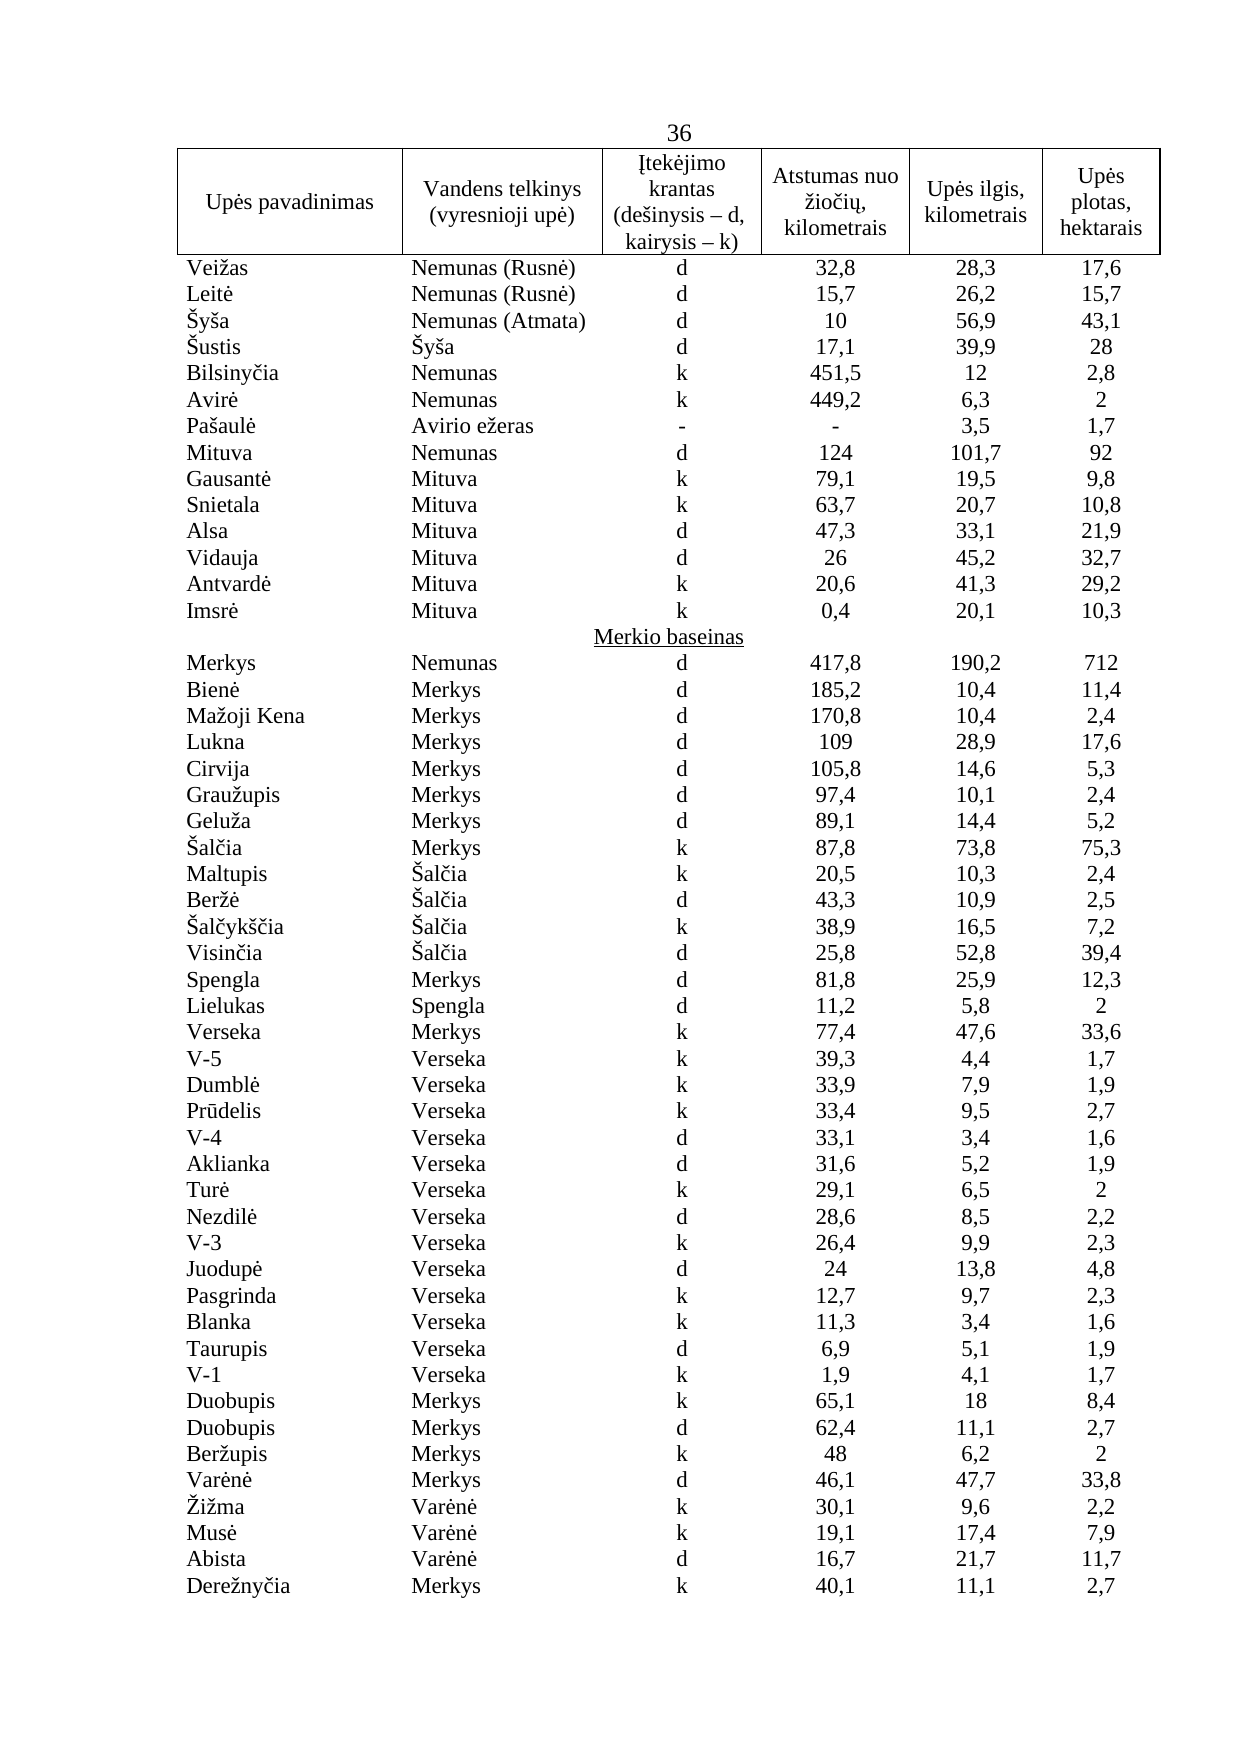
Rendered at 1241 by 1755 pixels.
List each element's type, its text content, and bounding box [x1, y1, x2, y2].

table_cell 43,1 [1042, 307, 1160, 333]
table_header Vandens telkinys (vyresnioji upė) [403, 149, 602, 254]
table_cell Mituva [402, 570, 602, 597]
table_cell 11,2 [762, 992, 909, 1018]
table_cell 56,9 [909, 307, 1042, 333]
table_cell 26,4 [762, 1229, 909, 1256]
table_cell Beržupis [177, 1440, 402, 1466]
table_cell k [602, 913, 762, 939]
table_cell Verseka [402, 1282, 602, 1308]
table_cell Nemunas [402, 649, 602, 676]
table_cell 10,9 [909, 887, 1042, 913]
table_cell 4,8 [1042, 1256, 1160, 1282]
table_cell V-3 [177, 1229, 402, 1256]
table_header Įtekėjimo krantas (dešinysis – d, kairysis – k) [603, 149, 761, 254]
table_cell d [602, 1545, 762, 1572]
table_cell 1,6 [1042, 1124, 1160, 1150]
table_cell 28,9 [909, 729, 1042, 755]
table_cell Merkys [402, 1414, 602, 1440]
table_cell 8,5 [909, 1203, 1042, 1229]
table_cell 1,6 [1042, 1308, 1160, 1334]
table_cell Bilsinyčia [177, 360, 402, 386]
table_cell 45,2 [909, 544, 1042, 570]
table_cell Pasgrinda [177, 1282, 402, 1308]
table_cell k [602, 834, 762, 860]
table_cell Mituva [402, 544, 602, 570]
table_cell Varėnė [402, 1519, 602, 1545]
table_cell 2,2 [1042, 1493, 1160, 1519]
table_cell k [602, 1308, 762, 1334]
table_cell Verseka [402, 1176, 602, 1203]
table_cell Merkys [402, 1440, 602, 1466]
table_cell Verseka [402, 1045, 602, 1071]
table_cell 8,4 [1042, 1387, 1160, 1414]
table_cell d [602, 808, 762, 834]
table_cell 10,4 [909, 676, 1042, 702]
table_cell k [602, 386, 762, 412]
table_cell Alsa [177, 518, 402, 544]
table_cell 5,3 [1042, 755, 1160, 781]
table_cell 16,7 [762, 1545, 909, 1572]
table_cell 170,8 [762, 702, 909, 728]
table_cell 20,7 [909, 491, 1042, 518]
table_cell 0,4 [762, 597, 909, 623]
table_cell Abista [177, 1545, 402, 1572]
table_cell Merkys [402, 1387, 602, 1414]
table_cell Nemunas [402, 439, 602, 465]
table_header Upės plotas, hektarais [1043, 149, 1159, 254]
table_cell 5,8 [909, 992, 1042, 1018]
table_cell 2 [1042, 386, 1160, 412]
table_cell Juodupė [177, 1256, 402, 1282]
table_cell d [602, 1335, 762, 1361]
table_cell Vidauja [177, 544, 402, 570]
table_cell 92 [1042, 439, 1160, 465]
table_cell 21,9 [1042, 518, 1160, 544]
table_cell d [602, 649, 762, 676]
table_cell d [602, 887, 762, 913]
table_cell Merkys [402, 1572, 602, 1598]
table_cell k [602, 465, 762, 491]
table_cell Merkys [402, 702, 602, 728]
table_cell 2,8 [1042, 360, 1160, 386]
table_cell 48 [762, 1440, 909, 1466]
table_cell 1,7 [1042, 1361, 1160, 1387]
table_cell Lukna [177, 729, 402, 755]
table_cell Verseka [177, 1018, 402, 1045]
table_cell 1,9 [762, 1361, 909, 1387]
table_cell 9,5 [909, 1098, 1042, 1124]
table_cell Šyša [177, 307, 402, 333]
table_cell 17,1 [762, 333, 909, 359]
table_cell 3,4 [909, 1308, 1042, 1334]
table_cell Verseka [402, 1308, 602, 1334]
table_cell Avirio ežeras [402, 412, 602, 438]
table_cell 75,3 [1042, 834, 1160, 860]
table_cell 40,1 [762, 1572, 909, 1598]
table_cell 17,4 [909, 1519, 1042, 1545]
table_cell Gausantė [177, 465, 402, 491]
table_cell 10,8 [1042, 491, 1160, 518]
table_cell k [602, 1282, 762, 1308]
table_cell 9,8 [1042, 465, 1160, 491]
table_cell k [602, 1098, 762, 1124]
table_cell 101,7 [909, 439, 1042, 465]
table_cell Nemunas (Rusnė) [402, 280, 602, 307]
table_cell 6,5 [909, 1176, 1042, 1203]
table_cell 11,4 [1042, 676, 1160, 702]
table_cell Duobupis [177, 1387, 402, 1414]
table_cell Graužupis [177, 781, 402, 807]
table_cell Derežnyčia [177, 1572, 402, 1598]
table_cell k [602, 1229, 762, 1256]
table_cell 63,7 [762, 491, 909, 518]
table_cell 9,7 [909, 1282, 1042, 1308]
table_cell Musė [177, 1519, 402, 1545]
table_cell 3,5 [909, 412, 1042, 438]
table_cell 1,9 [1042, 1150, 1160, 1176]
table_header Upės ilgis, kilometrais [910, 149, 1042, 254]
table_cell 10,3 [909, 860, 1042, 887]
table_cell Verseka [402, 1361, 602, 1387]
table_cell 11,3 [762, 1308, 909, 1334]
table_cell d [602, 518, 762, 544]
table_cell Šalčykščia [177, 913, 402, 939]
table_cell d [602, 939, 762, 966]
table_cell 449,2 [762, 386, 909, 412]
table_cell 6,2 [909, 1440, 1042, 1466]
table_cell k [602, 1440, 762, 1466]
table_cell 11,1 [909, 1572, 1042, 1598]
table_cell Nemunas (Atmata) [402, 307, 602, 333]
table_cell Maltupis [177, 860, 402, 887]
table_cell k [602, 491, 762, 518]
table_cell Verseka [402, 1071, 602, 1097]
table_cell 16,5 [909, 913, 1042, 939]
table_cell 9,9 [909, 1229, 1042, 1256]
table_cell 2,4 [1042, 860, 1160, 887]
table_cell Visinčia [177, 939, 402, 966]
table_cell 26 [762, 544, 909, 570]
table_cell 81,8 [762, 966, 909, 992]
table_cell Šalčia [177, 834, 402, 860]
table_cell Veižas [177, 255, 402, 280]
table_cell Verseka [402, 1256, 602, 1282]
table_cell Varėnė [177, 1466, 402, 1493]
table_cell Verseka [402, 1150, 602, 1176]
table_cell Taurupis [177, 1335, 402, 1361]
table_cell k [602, 1519, 762, 1545]
table_cell k [602, 1071, 762, 1097]
table_cell 73,8 [909, 834, 1042, 860]
table_cell d [602, 280, 762, 307]
table_cell 2,3 [1042, 1229, 1160, 1256]
table_cell Merkys [402, 966, 602, 992]
table_cell d [602, 702, 762, 728]
table_cell 124 [762, 439, 909, 465]
table_cell 30,1 [762, 1493, 909, 1519]
table_cell 2 [1042, 1440, 1160, 1466]
table_cell 451,5 [762, 360, 909, 386]
table_cell Bienė [177, 676, 402, 702]
table_cell Verseka [402, 1098, 602, 1124]
table_cell d [602, 781, 762, 807]
table_cell 1,7 [1042, 412, 1160, 438]
table_cell k [602, 1045, 762, 1071]
table_cell 65,1 [762, 1387, 909, 1414]
table_cell Nemunas (Rusnė) [402, 255, 602, 280]
table_cell Spengla [402, 992, 602, 1018]
table_cell 32,7 [1042, 544, 1160, 570]
table_cell k [602, 597, 762, 623]
table_cell 4,1 [909, 1361, 1042, 1387]
table_cell k [602, 360, 762, 386]
table_cell Prūdelis [177, 1098, 402, 1124]
table_cell 20,1 [909, 597, 1042, 623]
table_cell d [602, 544, 762, 570]
table_cell 39,3 [762, 1045, 909, 1071]
table_cell 2,7 [1042, 1414, 1160, 1440]
table_cell 2,4 [1042, 781, 1160, 807]
table_cell 47,7 [909, 1466, 1042, 1493]
table_cell 2 [1042, 992, 1160, 1018]
table_cell d [602, 1256, 762, 1282]
table_cell 2 [1042, 1176, 1160, 1203]
table_cell Varėnė [402, 1545, 602, 1572]
table_cell 28,3 [909, 255, 1042, 280]
table_cell 47,6 [909, 1018, 1042, 1045]
table_cell Merkys [402, 1018, 602, 1045]
table_cell d [602, 1414, 762, 1440]
table_cell 43,3 [762, 887, 909, 913]
table_cell Verseka [402, 1203, 602, 1229]
table_cell Spengla [177, 966, 402, 992]
table_cell 20,6 [762, 570, 909, 597]
table_cell d [602, 676, 762, 702]
table_cell Verseka [402, 1229, 602, 1256]
table_cell 2,2 [1042, 1203, 1160, 1229]
table_cell d [602, 1203, 762, 1229]
table_cell 185,2 [762, 676, 909, 702]
table_cell Merkys [402, 729, 602, 755]
table_cell 190,2 [909, 649, 1042, 676]
table_cell 26,2 [909, 280, 1042, 307]
table_header Atstumas nuo žiočių, kilometrais [762, 149, 909, 254]
table_cell 12,3 [1042, 966, 1160, 992]
table_cell 33,9 [762, 1071, 909, 1097]
table_cell 10,1 [909, 781, 1042, 807]
table_cell Varėnė [402, 1493, 602, 1519]
table_cell k [602, 570, 762, 597]
table_cell 17,6 [1042, 729, 1160, 755]
table_cell Verseka [402, 1124, 602, 1150]
table_cell 15,7 [1042, 280, 1160, 307]
table_cell Šalčia [402, 860, 602, 887]
table_cell 97,4 [762, 781, 909, 807]
table_cell 5,2 [909, 1150, 1042, 1176]
table_cell Merkys [402, 834, 602, 860]
table_cell 14,4 [909, 808, 1042, 834]
table_cell Verseka [402, 1335, 602, 1361]
table_cell d [602, 1124, 762, 1150]
table_cell Snietala [177, 491, 402, 518]
table_cell 87,8 [762, 834, 909, 860]
table_cell 33,4 [762, 1098, 909, 1124]
table_cell 712 [1042, 649, 1160, 676]
table_cell k [602, 1387, 762, 1414]
table_cell Šalčia [402, 913, 602, 939]
table_cell Merkys [402, 808, 602, 834]
table_cell 77,4 [762, 1018, 909, 1045]
table_cell Žižma [177, 1493, 402, 1519]
table_cell 4,4 [909, 1045, 1042, 1071]
table_cell 109 [762, 729, 909, 755]
table_cell Šalčia [402, 887, 602, 913]
table_cell Blanka [177, 1308, 402, 1334]
table_cell Merkys [402, 676, 602, 702]
table_cell d [602, 966, 762, 992]
table_cell - [602, 412, 762, 438]
table_cell 29,1 [762, 1176, 909, 1203]
table_cell - [762, 412, 909, 438]
table_cell k [602, 1361, 762, 1387]
table_cell 24 [762, 1256, 909, 1282]
table_cell Mituva [177, 439, 402, 465]
table_cell 89,1 [762, 808, 909, 834]
table_cell Pašaulė [177, 412, 402, 438]
table_cell k [602, 1176, 762, 1203]
table_cell 1,9 [1042, 1071, 1160, 1097]
table_cell 7,9 [1042, 1519, 1160, 1545]
table_cell 6,9 [762, 1335, 909, 1361]
table_cell Mažoji Kena [177, 702, 402, 728]
table_cell 38,9 [762, 913, 909, 939]
table_cell 105,8 [762, 755, 909, 781]
table_cell 20,5 [762, 860, 909, 887]
table_cell 1,7 [1042, 1045, 1160, 1071]
table_cell 417,8 [762, 649, 909, 676]
table_cell 2,3 [1042, 1282, 1160, 1308]
table_cell Šyša [402, 333, 602, 359]
table_cell 19,1 [762, 1519, 909, 1545]
table_cell k [602, 860, 762, 887]
table_cell 39,9 [909, 333, 1042, 359]
table_cell 41,3 [909, 570, 1042, 597]
table_cell Merkio baseinas [177, 623, 1160, 649]
table_cell Imsrė [177, 597, 402, 623]
table_cell 12,7 [762, 1282, 909, 1308]
table_cell Antvardė [177, 570, 402, 597]
table_cell 10 [762, 307, 909, 333]
table_cell 62,4 [762, 1414, 909, 1440]
table_cell 46,1 [762, 1466, 909, 1493]
table_cell 79,1 [762, 465, 909, 491]
table_cell 1,9 [1042, 1335, 1160, 1361]
table_cell Mituva [402, 597, 602, 623]
table_cell 2,7 [1042, 1098, 1160, 1124]
table_cell V-1 [177, 1361, 402, 1387]
table_cell 10,3 [1042, 597, 1160, 623]
table_cell Aklianka [177, 1150, 402, 1176]
table_cell k [602, 1493, 762, 1519]
table_cell 13,8 [909, 1256, 1042, 1282]
table_cell Beržė [177, 887, 402, 913]
table_cell 2,5 [1042, 887, 1160, 913]
table_cell d [602, 255, 762, 280]
table_cell Mituva [402, 518, 602, 544]
table_cell 47,3 [762, 518, 909, 544]
table_cell 32,8 [762, 255, 909, 280]
table_cell Leitė [177, 280, 402, 307]
table_cell Cirvija [177, 755, 402, 781]
table_cell 33,1 [762, 1124, 909, 1150]
table_cell Geluža [177, 808, 402, 834]
table_cell d [602, 992, 762, 1018]
table_cell V-5 [177, 1045, 402, 1071]
table_cell Merkys [402, 781, 602, 807]
table_cell Merkys [402, 755, 602, 781]
table_cell k [602, 1018, 762, 1045]
table_cell Merkys [177, 649, 402, 676]
table_cell 39,4 [1042, 939, 1160, 966]
table_cell d [602, 439, 762, 465]
table_cell Nezdilė [177, 1203, 402, 1229]
table_cell Nemunas [402, 360, 602, 386]
table_cell Lielukas [177, 992, 402, 1018]
table_cell 2,4 [1042, 702, 1160, 728]
table_cell Turė [177, 1176, 402, 1203]
table_cell d [602, 729, 762, 755]
table_cell Dumblė [177, 1071, 402, 1097]
table_cell 33,1 [909, 518, 1042, 544]
table_cell 17,6 [1042, 255, 1160, 280]
table_cell 14,6 [909, 755, 1042, 781]
table_cell 2,7 [1042, 1572, 1160, 1598]
table_cell 25,9 [909, 966, 1042, 992]
table_cell 10,4 [909, 702, 1042, 728]
table_cell 33,6 [1042, 1018, 1160, 1045]
table_cell 28,6 [762, 1203, 909, 1229]
table_cell 11,7 [1042, 1545, 1160, 1572]
table_cell 33,8 [1042, 1466, 1160, 1493]
table_cell 19,5 [909, 465, 1042, 491]
table_cell d [602, 1466, 762, 1493]
table_cell d [602, 333, 762, 359]
table_cell 25,8 [762, 939, 909, 966]
table_cell 5,2 [1042, 808, 1160, 834]
table_cell 6,3 [909, 386, 1042, 412]
table_cell d [602, 307, 762, 333]
table_header Upės pavadinimas [178, 149, 402, 254]
table_cell Šustis [177, 333, 402, 359]
table_cell 21,7 [909, 1545, 1042, 1572]
table_cell Merkys [402, 1466, 602, 1493]
table_cell d [602, 755, 762, 781]
table_cell Nemunas [402, 386, 602, 412]
table_cell 9,6 [909, 1493, 1042, 1519]
table_cell k [602, 1572, 762, 1598]
table_cell 7,9 [909, 1071, 1042, 1097]
table_cell 11,1 [909, 1414, 1042, 1440]
table_cell 5,1 [909, 1335, 1042, 1361]
table_cell 31,6 [762, 1150, 909, 1176]
table_cell Duobupis [177, 1414, 402, 1440]
table_cell Mituva [402, 465, 602, 491]
table_cell 12 [909, 360, 1042, 386]
table_cell 15,7 [762, 280, 909, 307]
table_cell 29,2 [1042, 570, 1160, 597]
table_cell Mituva [402, 491, 602, 518]
table_cell 3,4 [909, 1124, 1042, 1150]
table_cell Šalčia [402, 939, 602, 966]
table_cell 28 [1042, 333, 1160, 359]
table_cell Avirė [177, 386, 402, 412]
table_cell V-4 [177, 1124, 402, 1150]
table_cell 7,2 [1042, 913, 1160, 939]
table_cell 18 [909, 1387, 1042, 1414]
table_cell d [602, 1150, 762, 1176]
table_cell 52,8 [909, 939, 1042, 966]
